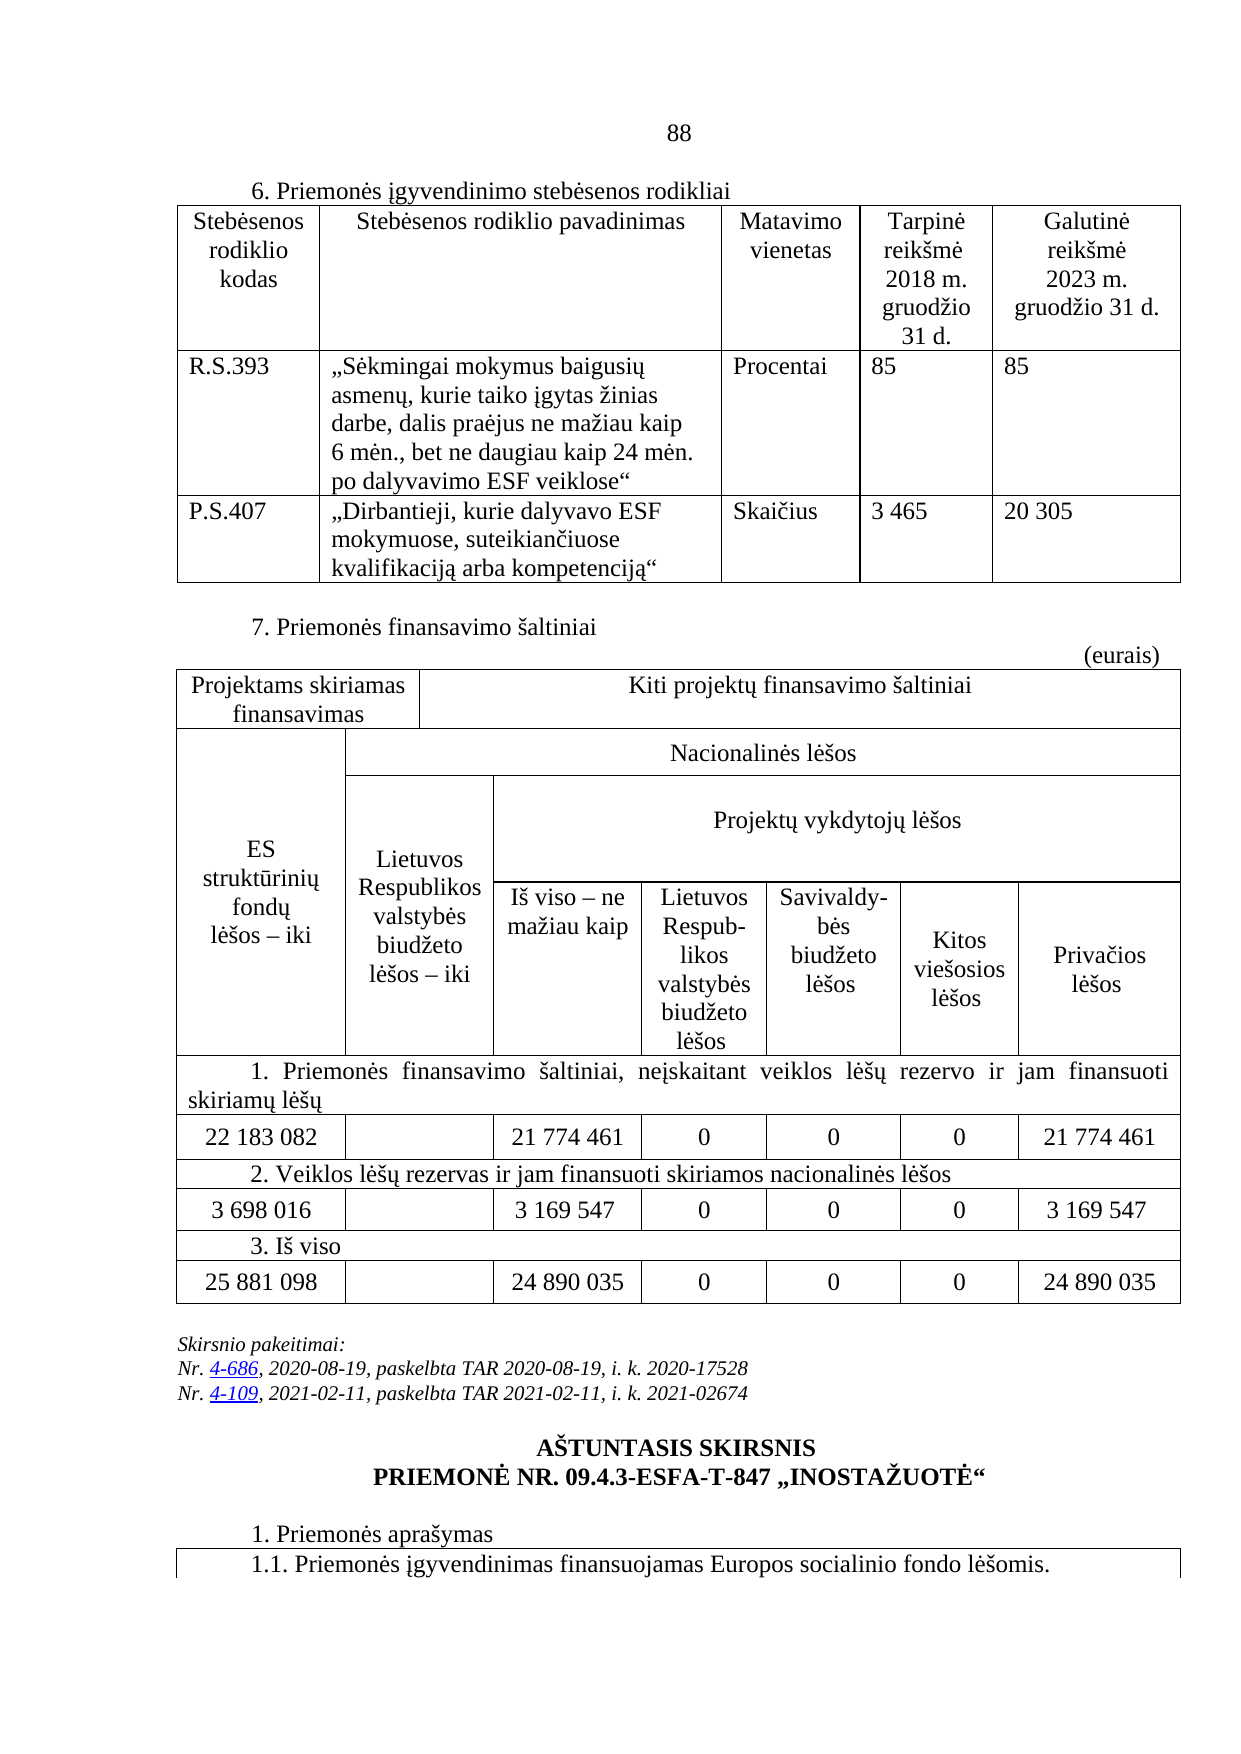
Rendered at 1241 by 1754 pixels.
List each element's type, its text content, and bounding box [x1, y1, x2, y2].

table_cell 85 [861, 351, 992, 495]
table_cell Procentai [722, 351, 859, 495]
table_cell [346, 1261, 493, 1302]
table_cell „Dirbantieji, kurie dalyvavo ESF mokymuose, suteikiančiuose kvalifikaciją arba kompetenciją“ [320, 496, 721, 582]
table_cell 3 465 [861, 496, 992, 582]
table_cell 1. Priemonės finansavimo šaltiniai, neįskaitant veiklos lėšų rezervo ir jam finansuoti skiriamų lėšų [177, 1056, 1180, 1113]
table_cell ES struktūrinių fondų lėšos – iki [177, 729, 345, 1055]
table_cell „Sėkmingai mokymus baigusių asmenų, kurie taiko įgytas žinias darbe, dalis praėjus ne mažiau kaip 6 mėn., bet ne daugiau kaip 24 mėn. po dalyvavimo ESF veiklose“ [320, 351, 721, 495]
text 1. Priemonės aprašymas [177, 1519, 1181, 1548]
table_cell Savivaldy-bės biudžeto lėšos [767, 883, 900, 1055]
text Nr. 4-109, 2021-02-11, paskelbta TAR 2021-02-11, i. k. 2021-02674 [177, 1380, 1181, 1404]
table_cell 21 774 461 [494, 1115, 641, 1158]
table_header 1.1. Priemonės įgyvendinimas finansuojamas Europos socialinio fondo lėšomis. [177, 1549, 1180, 1578]
text PRIEMONĖ NR. 09.4.3-ESFA-T-847 „inoSTAŽUOTĖ“ [177, 1462, 1181, 1491]
table_header Projektams skiriamas finansavimas [177, 670, 419, 728]
table_cell 0 [901, 1189, 1018, 1230]
table_cell 20 305 [993, 496, 1180, 582]
text AŠTUNTASIS SKIRSNIS [177, 1433, 1181, 1462]
table_cell P.S.407 [178, 496, 319, 582]
table_cell Nacionalinės lėšos [346, 729, 1180, 775]
table_cell Kitos viešosios lėšos [901, 883, 1018, 1055]
table_cell Lietuvos Respublikos valstybės biudžeto lėšos – iki [346, 776, 493, 1055]
table_cell 24 890 035 [1019, 1261, 1180, 1302]
table_header Galutinė reikšmė 2023 m. gruodžio 31 d. [993, 206, 1180, 350]
table_cell Projektų vykdytojų lėšos [494, 776, 1180, 881]
table_cell [346, 1189, 493, 1230]
table_cell 25 881 098 [177, 1261, 345, 1302]
table_cell Iš viso – ne mažiau kaip [494, 883, 641, 1055]
table_cell 22 183 082 [177, 1115, 345, 1158]
table_header Tarpinė reikšmė 2018 m. gruodžio 31 d. [861, 206, 992, 350]
table_cell 0 [901, 1261, 1018, 1302]
table_header Matavimo vienetas [722, 206, 859, 350]
table_cell 3. Iš viso [177, 1231, 1180, 1260]
text 6. Priemonės įgyvendinimo stebėsenos rodikliai [177, 176, 1181, 205]
table_cell 2. Veiklos lėšų rezervas ir jam finansuoti skiriamos nacionalinės lėšos [177, 1160, 1180, 1188]
table_cell [346, 1115, 493, 1158]
table_cell 0 [642, 1261, 766, 1302]
text Skirsnio pakeitimai: [177, 1332, 1181, 1356]
table_cell R.S.393 [178, 351, 319, 495]
table_cell 85 [993, 351, 1180, 495]
table_header Kiti projektų finansavimo šaltiniai [420, 670, 1180, 728]
table_cell 0 [767, 1261, 900, 1302]
table_cell Privačios lėšos [1019, 883, 1180, 1055]
table_cell 21 774 461 [1019, 1115, 1180, 1158]
table_cell 0 [642, 1189, 766, 1230]
text 7. Priemonės finansavimo šaltiniai [177, 612, 1181, 641]
table_cell 0 [767, 1189, 900, 1230]
text (eurais) [177, 641, 1181, 669]
table_cell 0 [901, 1115, 1018, 1158]
table_cell 3 698 016 [177, 1189, 345, 1230]
table_cell 0 [642, 1115, 766, 1158]
table_cell Skaičius [722, 496, 859, 582]
table_cell 24 890 035 [494, 1261, 641, 1302]
table_header Stebėsenos rodiklio pavadinimas [320, 206, 721, 350]
table_cell 3 169 547 [494, 1189, 641, 1230]
table_cell 3 169 547 [1019, 1189, 1180, 1230]
table_cell Lietuvos Respub-likos valstybės biudžeto lėšos [642, 883, 766, 1055]
table_header Stebėsenos rodiklio kodas [178, 206, 319, 350]
text Nr. 4-686, 2020-08-19, paskelbta TAR 2020-08-19, i. k. 2020-17528 [177, 1356, 1181, 1380]
table_cell 0 [767, 1115, 900, 1158]
